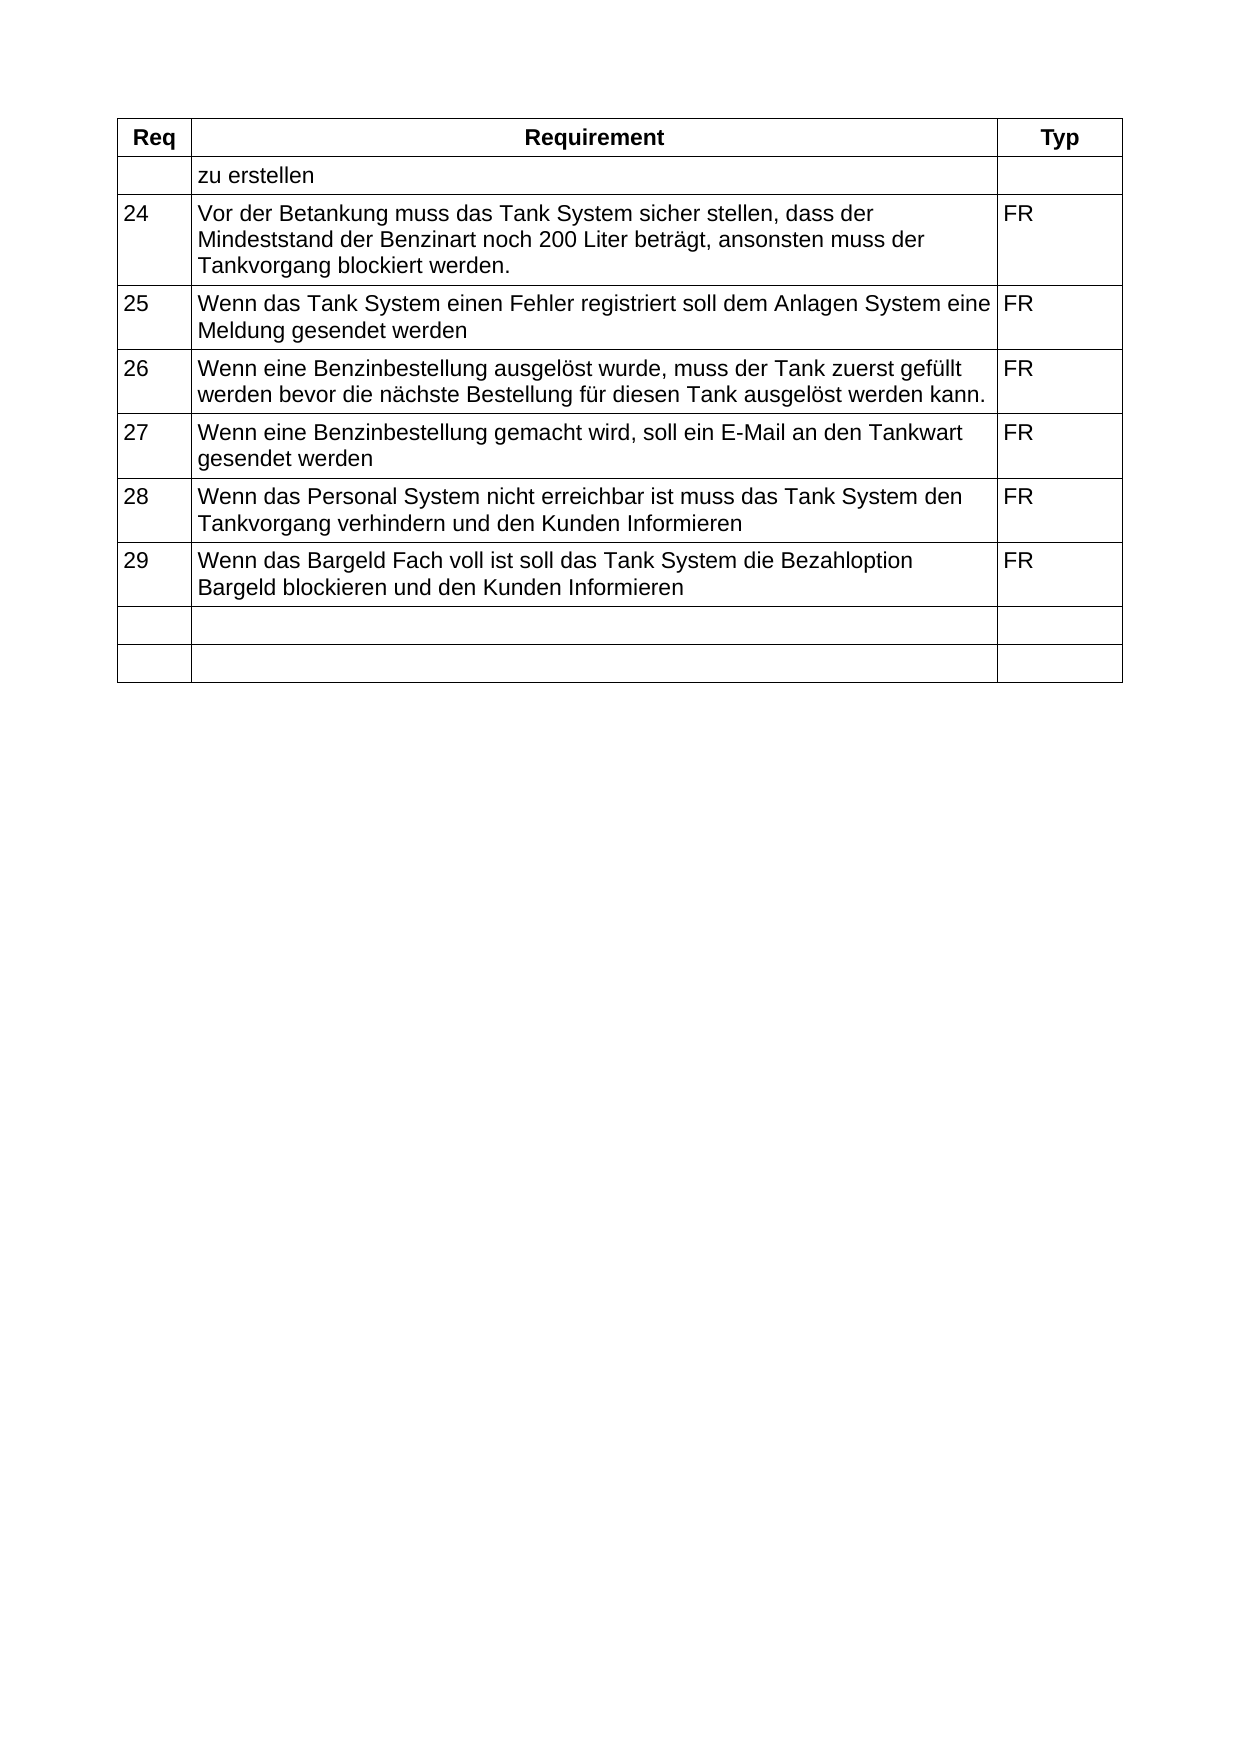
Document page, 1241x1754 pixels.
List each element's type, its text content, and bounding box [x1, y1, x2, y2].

table_cell 25 [118, 286, 191, 349]
table_cell Wenn das Tank System einen Fehler registriert soll dem Anlagen System eine Meldung gesendet werden [192, 286, 997, 349]
table_cell Wenn das Bargeld Fach voll ist soll das Tank System die Bezahloption Bargeld blockieren und den Kunden Informieren [192, 543, 997, 606]
table_cell Vor der Betankung muss das Tank System sicher stellen, dass der Mindeststand der Benzinart noch 200 Liter beträgt, ansonsten muss der Tankvorgang blockiert werden. [192, 195, 997, 284]
table_cell [118, 645, 191, 682]
table_cell FR [998, 195, 1122, 284]
table_cell FR [998, 479, 1122, 542]
table_cell [192, 645, 997, 682]
table_cell FR [998, 286, 1122, 349]
table_cell 26 [118, 350, 191, 413]
table_header Typ [998, 119, 1122, 156]
table_cell FR [998, 414, 1122, 477]
table_header Requirement [192, 119, 997, 156]
table_cell [998, 157, 1122, 194]
table_cell 29 [118, 543, 191, 606]
table_cell Wenn eine Benzinbestellung ausgelöst wurde, muss der Tank zuerst gefüllt werden bevor die nächste Bestellung für diesen Tank ausgelöst werden kann. [192, 350, 997, 413]
table_cell [998, 607, 1122, 644]
table_header Req [118, 119, 191, 156]
table_cell FR [998, 350, 1122, 413]
table_cell 24 [118, 195, 191, 284]
table_cell [118, 607, 191, 644]
table_cell 27 [118, 414, 191, 477]
table_cell 28 [118, 479, 191, 542]
table_cell [118, 157, 191, 194]
table_cell zu erstellen [192, 157, 997, 194]
table_cell [998, 645, 1122, 682]
table_cell Wenn das Personal System nicht erreichbar ist muss das Tank System den Tankvorgang verhindern und den Kunden Informieren [192, 479, 997, 542]
table_cell [192, 607, 997, 644]
table_cell FR [998, 543, 1122, 606]
table_cell Wenn eine Benzinbestellung gemacht wird, soll ein E-Mail an den Tankwart gesendet werden [192, 414, 997, 477]
